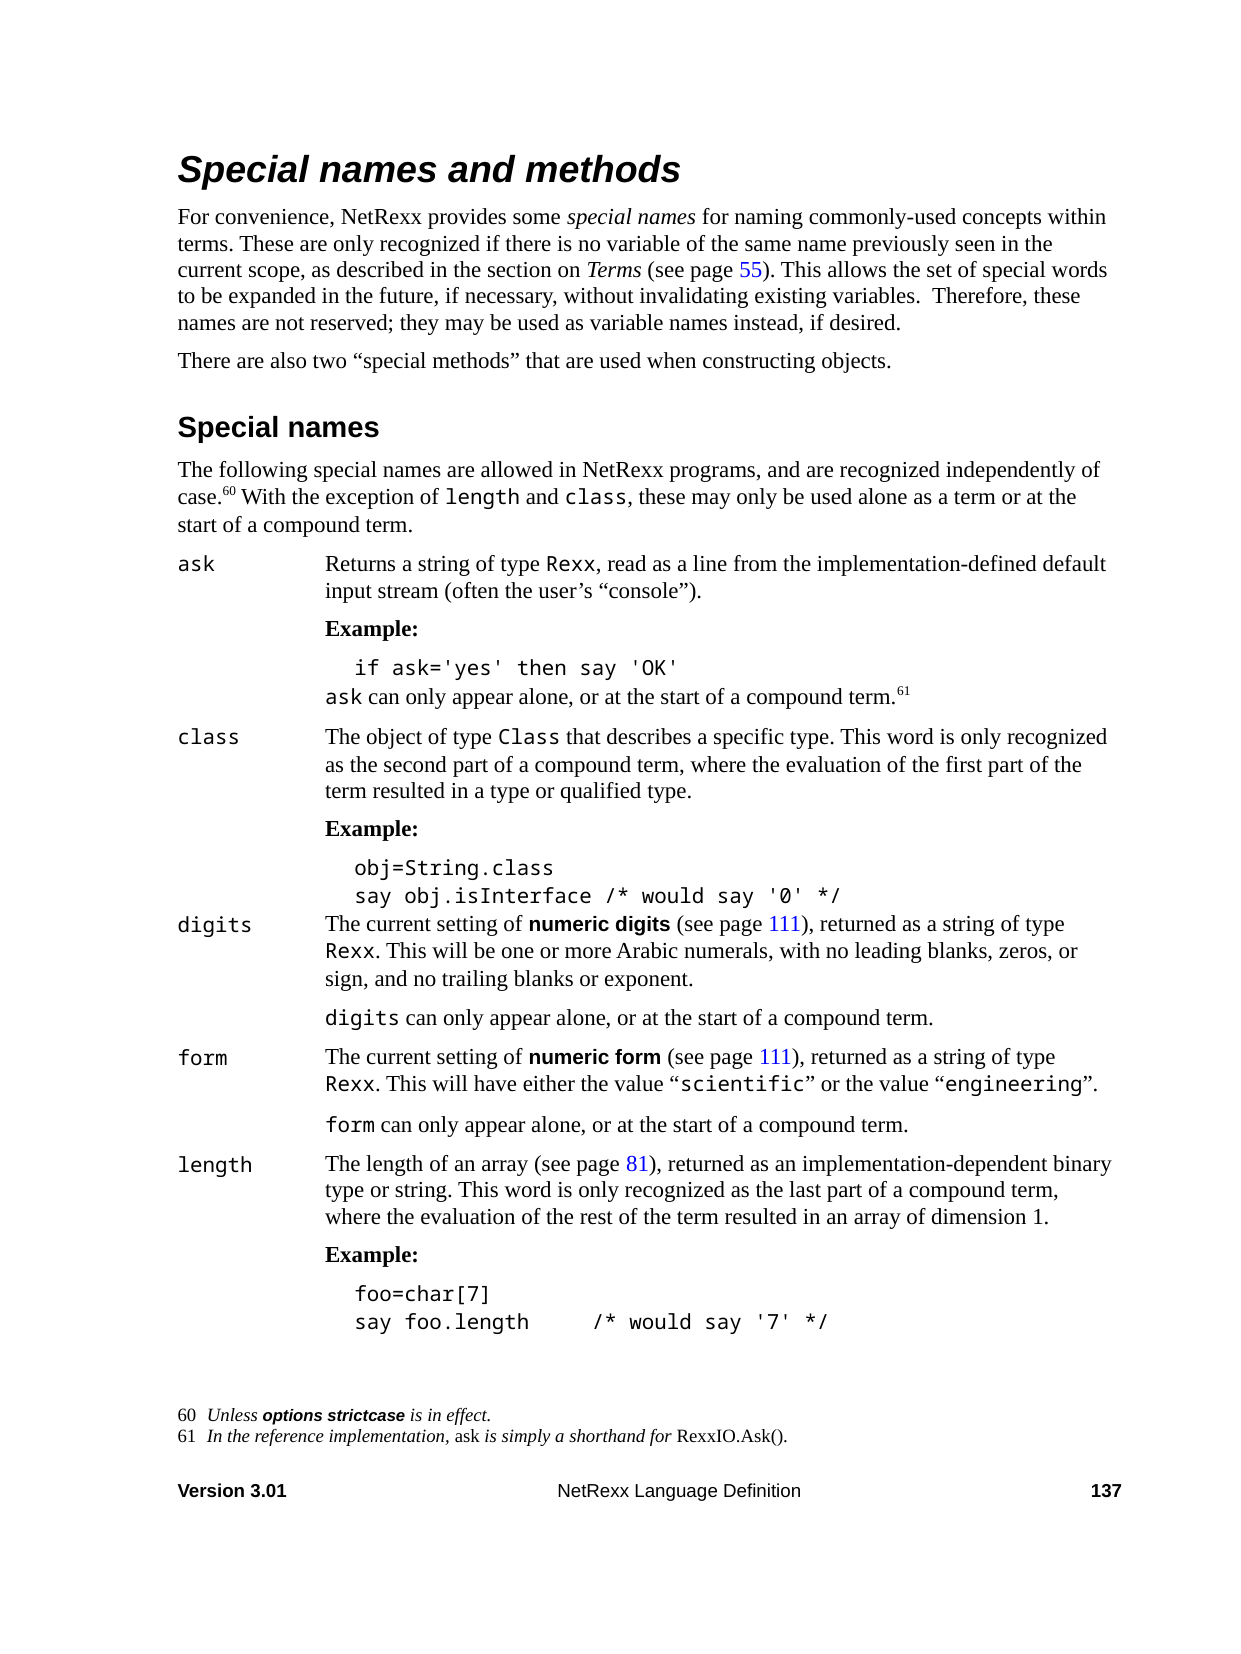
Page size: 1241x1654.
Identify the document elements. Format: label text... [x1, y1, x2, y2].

table_cell The object of type Class that describes a specific type. This word is only recognized as the second part of a compound term, where the evaluation of the first part of the term resulted in a type or qualified type. Example: obj=String.class say obj.isInterface /* would say '0' */ [325, 722, 1122, 910]
text For convenience, NetRexx provides some special names for naming commonly-used concepts within terms. These are only recognized if there is no variable of the same name previously seen in the current scope, as described in the section on Terms (see page ). This allows the set of special words to be expanded in the future, if necessary, without invalidating existing variables. Therefore, these names are not reserved; they may be used as variable names instead, if desired. [177, 203, 1122, 335]
text Unless options strictcase is in effect. [177, 1404, 1122, 1425]
table_cell form [177, 1043, 325, 1150]
table_cell The current setting of numeric form (see page ), returned as a string of type Rexx. This will have either the value “scientific” or the value “engineering”. form can only appear alone, or at the start of a compound term. [325, 1043, 1122, 1150]
table_header Returns a string of type Rexx, read as a line from the implementation-defined default input stream (often the user’s “console”). Example: if ask='yes' then say 'OK' ask can only appear alone, or at the start of a compound term. [325, 549, 1122, 722]
table_cell length [177, 1150, 325, 1336]
table_cell digits [177, 910, 325, 1043]
subtitle Special names and methods [177, 148, 1122, 191]
table_cell class [177, 722, 325, 910]
table_cell The current setting of numeric digits (see page ), returned as a string of type Rexx. This will be one or more Arabic numerals, with no leading blanks, zeros, or sign, and no trailing blanks or exponent. digits can only appear alone, or at the start of a compound term. [325, 910, 1122, 1043]
text The following special names are allowed in NetRexx programs, and are recognized independently of case. With the exception of length and class, these may only be used alone as a term or at the start of a compound term. [177, 456, 1122, 537]
table_header ask [177, 549, 325, 722]
subtitle Special names [177, 410, 1122, 443]
text There are also two “special methods” that are used when constructing objects. [177, 347, 1122, 373]
table_cell The length of an array (see page ), returned as an implementation-dependent binary type or string. This word is only recognized as the last part of a compound term, where the evaluation of the rest of the term resulted in an array of dimension 1. Example: foo=char[7] say foo.length /* would say '7' */ [325, 1150, 1122, 1336]
